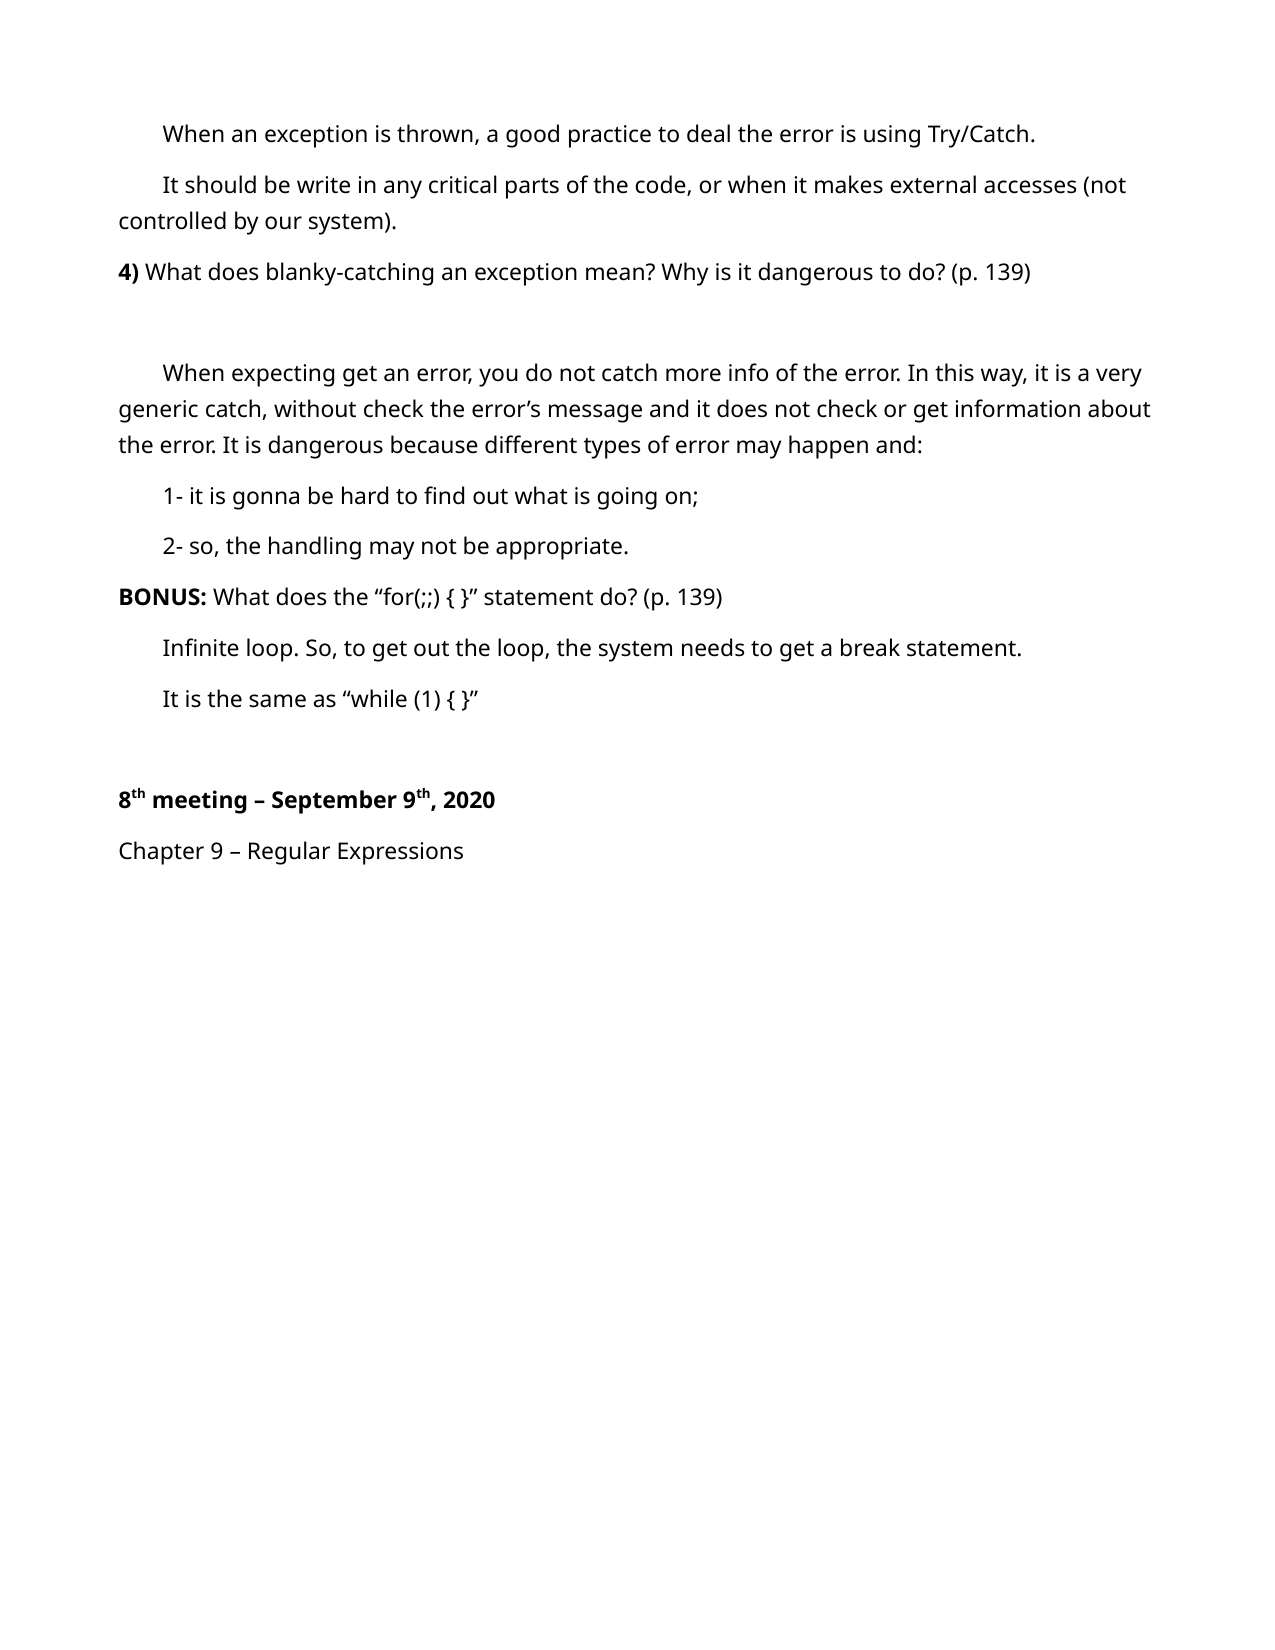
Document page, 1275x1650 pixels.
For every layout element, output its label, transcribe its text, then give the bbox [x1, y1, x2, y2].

text Chapter 9 – Regular Expressions [118, 835, 1157, 866]
text It should be write in any critical parts of the code, or when it makes external accesses (not controlled by our system). [118, 169, 1157, 236]
text 1- it is gonna be hard to find out what is going on; [118, 479, 1157, 511]
text When an exception is thrown, a good practice to deal the error is using Try/Catch. [118, 118, 1157, 149]
text BONUS: What does the “for(;;) { }” statement do? (p. 139) [118, 581, 1157, 612]
text 4) What does blanky-catching an exception mean? Why is it dangerous to do? (p. 139) [118, 256, 1157, 287]
text It is the same as “while (1) { }” [118, 682, 1157, 714]
text Infinite loop. So, to get out the loop, the system needs to get a break statement. [118, 632, 1157, 663]
text 8th meeting – September 9th, 2020 [118, 784, 1157, 815]
text When expecting get an error, you do not catch more info of the error. In this way, it is a very generic catch, without check the error’s message and it does not check or get information about the error. It is dangerous because different types of error may happen and: [118, 357, 1157, 460]
text 2- so, the handling may not be appropriate. [118, 530, 1157, 562]
